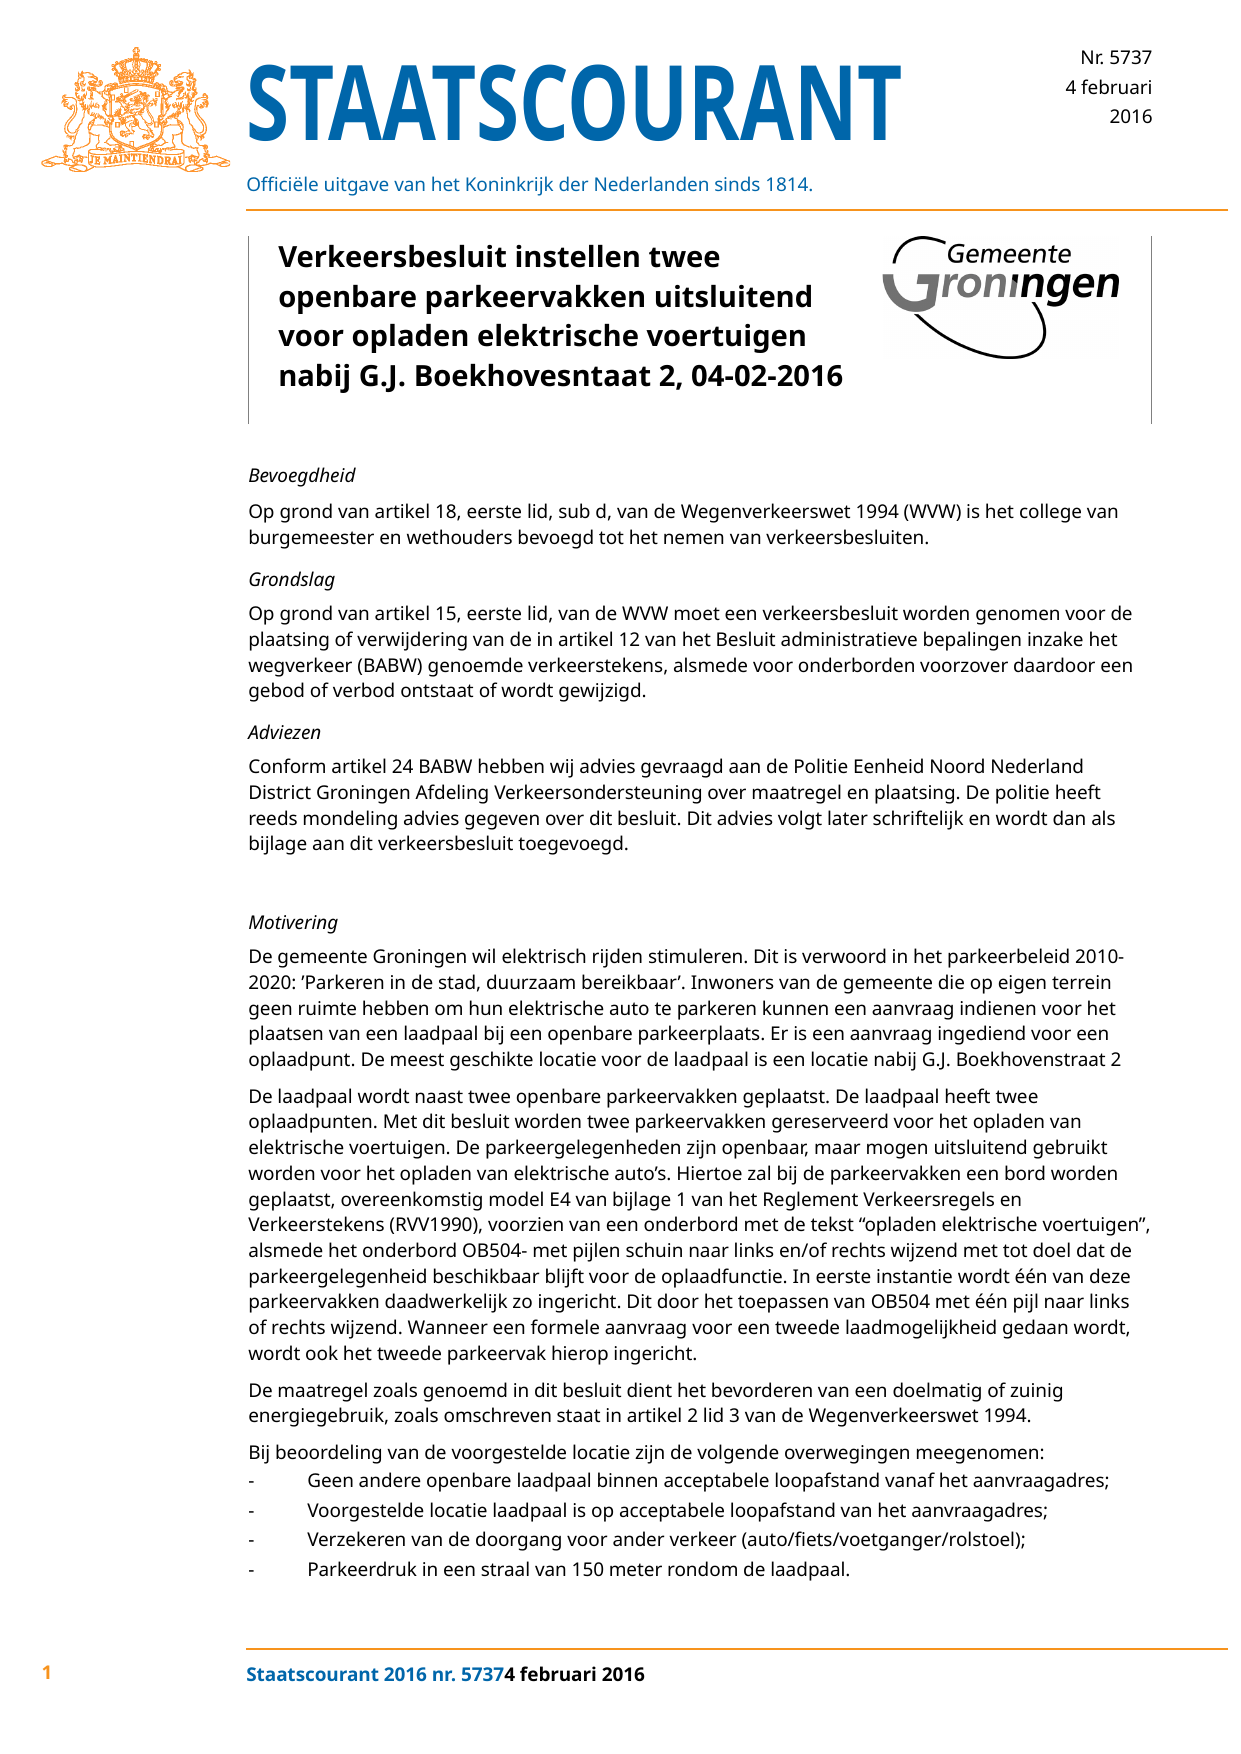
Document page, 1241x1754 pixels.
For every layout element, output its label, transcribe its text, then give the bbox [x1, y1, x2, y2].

text Grondslag [248, 566, 1152, 592]
list Geen andere openbare laadpaal binnen acceptabele loopafstand vanaf het aanvraagadres; [248, 1467, 1152, 1493]
list Parkeerdruk in een straal van 150 meter rondom de laadpaal. [248, 1556, 1152, 1582]
text Op grond van artikel 15, eerste lid, van de WVW moet een verkeersbesluit worden genomen voor de plaatsing of verwijdering van de in artikel 12 van het Besluit administratieve bepalingen inzake het wegverkeer (BABW) genoemde verkeerstekens, alsmede voor onderborden voorzover daardoor een gebod of verbod ontstaat of wordt gewijzigd. [248, 600, 1152, 703]
text Bevoegdheid [248, 462, 1152, 488]
text Adviezen [248, 719, 1152, 745]
text Motivering [248, 909, 1152, 935]
text Bij beoordeling van de voorgestelde locatie zijn de volgende overwegingen meegenomen: [248, 1439, 1152, 1465]
text De gemeente Groningen wil elektrisch rijden stimuleren. Dit is verwoord in het parkeerbeleid 2010-2020: ’Parkeren in de stad, duurzaam bereikbaar’. Inwoners van de gemeente die op eigen terrein geen ruimte hebben om hun elektrische auto te parkeren kunnen een aanvraag indienen voor het plaatsen van een laadpaal bij een openbare parkeerplaats. Er is een aanvraag ingediend voor een oplaadpunt. De meest geschikte locatie voor de laadpaal is een locatie nabij G.J. Boekhovenstraat 2 [248, 943, 1152, 1072]
text De laadpaal wordt naast twee openbare parkeervakken geplaatst. De laadpaal heeft twee oplaadpunten. Met dit besluit worden twee parkeervakken gereserveerd voor het opladen van elektrische voertuigen. De parkeergelegenheden zijn openbaar, maar mogen uitsluitend gebruikt worden voor het opladen van elektrische auto’s. Hiertoe zal bij de parkeervakken een bord worden geplaatst, overeenkomstig model E4 van bijlage 1 van het Reglement Verkeersregels en Verkeerstekens (RVV1990), voorzien van een onderbord met de tekst “opladen elektrische voertuigen”, alsmede het onderbord OB504- met pijlen schuin naar links en/of rechts wijzend met tot doel dat de parkeergelegenheid beschikbaar blijft voor de oplaadfunctie. In eerste instantie wordt één van deze parkeervakken daadwerkelijk zo ingericht. Dit door het toepassen van OB504 met één pijl naar links of rechts wijzend. Wanneer een formele aanvraag voor een tweede laadmogelijkheid gedaan wordt, wordt ook het tweede parkeervak hierop ingericht. [248, 1083, 1152, 1366]
table_header [850, 359, 1151, 424]
table_header Verkeersbesluit instellen twee openbare parkeervakken uitsluitend voor opladen elektrische voertuigen nabij G.J. Boekhovesntaat 2, 04-02-2016 [249, 236, 850, 424]
table_header [850, 236, 882, 358]
picture [41, 47, 231, 172]
text Conform artikel 24 BABW hebben wij advies gevraagd aan de Politie Eenheid Noord Nederland District Groningen Afdeling Verkeersondersteuning over maatregel en plaatsing. De politie heeft reeds mondeling advies gegeven over dit besluit. Dit advies volgt later schriftelijk en wordt dan als bijlage aan dit verkeersbesluit toegevoegd. [248, 753, 1152, 856]
picture [882, 236, 1119, 359]
text Op grond van artikel 18, eerste lid, sub d, van de Wegenverkeerswet 1994 (WVW) is het college van burgemeester en wethouders bevoegd tot het nemen van verkeersbesluiten. [248, 499, 1152, 550]
table_header [1119, 236, 1151, 358]
list Voorgestelde locatie laadpaal is op acceptabele loopafstand van het aanvraagadres; [248, 1497, 1152, 1523]
list Verzekeren van de doorgang voor ander verkeer (auto/fiets/voetganger/rolstoel); [248, 1527, 1152, 1552]
text De maatregel zoals genoemd in dit besluit dient het bevorderen van een doelmatig of zuinig energiegebruik, zoals omschreven staat in artikel 2 lid 3 van de Wegenverkeerswet 1994. [248, 1377, 1152, 1428]
